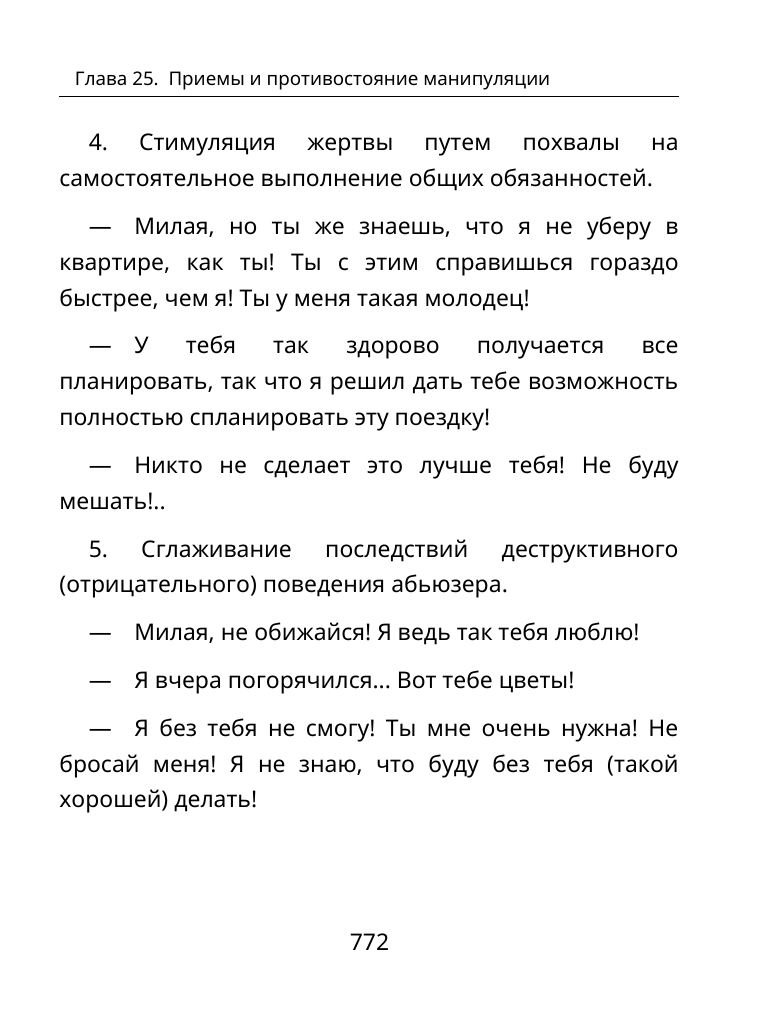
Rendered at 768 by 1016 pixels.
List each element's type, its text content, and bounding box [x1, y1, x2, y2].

list Никто не сделает это лучше тебя! Не буду мешать!.. [59, 449, 679, 516]
list Я без тебя не смогу! Ты мне очень нужна! Не бросай меня! Я не знаю, что буду без тебя (такой хорошей) делать! [59, 712, 679, 815]
list Милая, не обижайся! Я ведь так тебя люблю! [59, 616, 679, 647]
text 4. Стимуляция жертвы путем похвалы на самостоятельное выполнение общих обязанностей. [59, 126, 679, 193]
list Я вчера погорячился... Вот тебе цветы! [59, 664, 679, 695]
text 5. Сглаживание последствий деструктивного (отрицательного) поведения абьюзера. [59, 532, 679, 600]
list Милая, но ты же знаешь, что я не уберу в квартире, как ты! Ты с этим справишься гораздо быстрее, чем я! Ты у меня такая молодец! [59, 210, 679, 313]
list У тебя так здорово получается все планировать, так что я решил дать тебе возможность полностью спланировать эту поездку! [59, 329, 679, 432]
